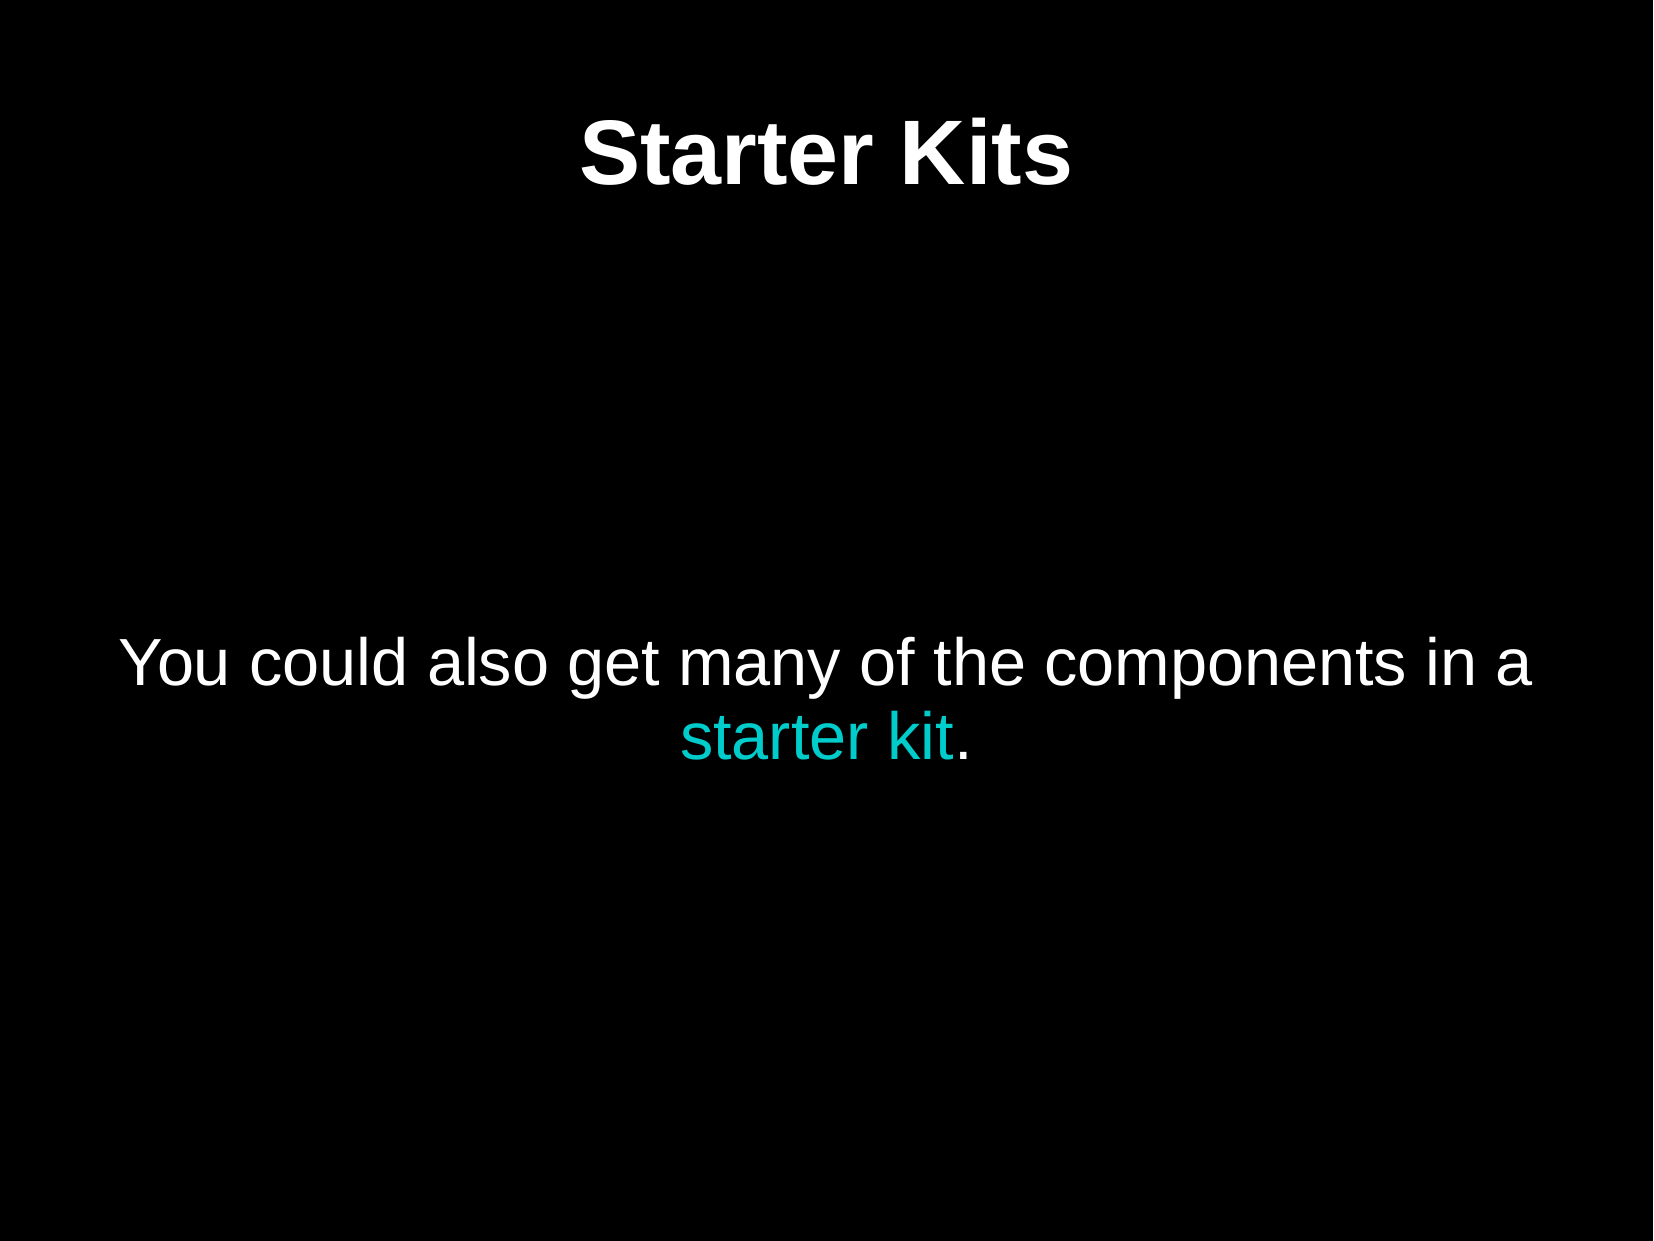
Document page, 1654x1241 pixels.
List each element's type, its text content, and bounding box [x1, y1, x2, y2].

title Starter Kits [82, 49, 1571, 257]
subtitle You could also get many of the components in a starter kit. [82, 290, 1571, 1109]
